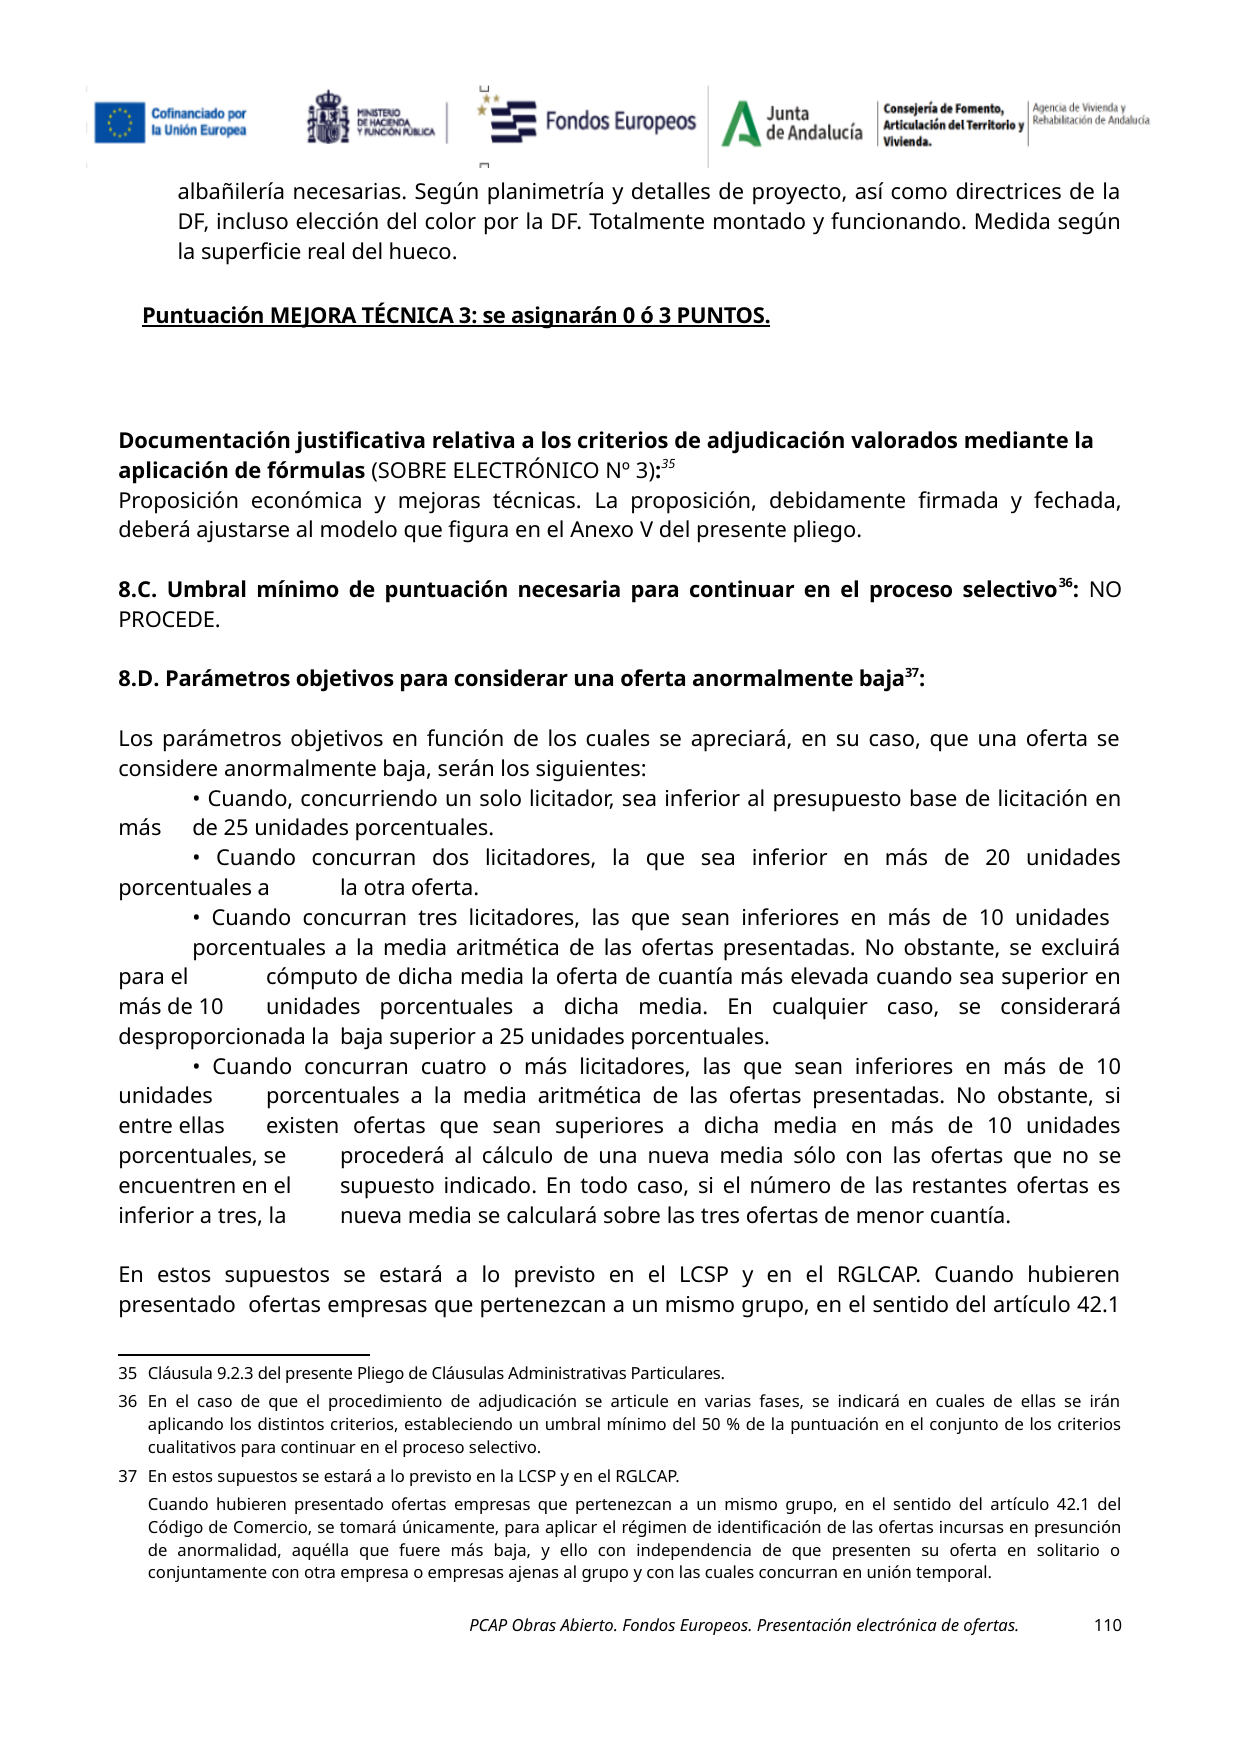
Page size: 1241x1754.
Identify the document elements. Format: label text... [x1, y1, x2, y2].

text 8.C. Umbral mínimo de puntuación necesaria para continuar en el proceso selectivo: NO PROCEDE. [118, 574, 1122, 634]
text En el caso de que el procedimiento de adjudicación se articule en varias fases, se indicará en cuales de ellas se irán aplicando los distintos criterios, estableciendo un umbral mínimo del 50 % de la puntuación en el conjunto de los criterios cualitativos para continuar en el proceso selectivo. [118, 1390, 1122, 1458]
text • Cuando concurran tres licitadores, las que sean inferiores en más de 10 unidades porcentuales a la media aritmética de las ofertas presentadas. No obstante, se excluirá para el cómputo de dicha media la oferta de cuantía más elevada cuando sea superior en más de 10 unidades porcentuales a dicha media. En cualquier caso, se considerará desproporcionada la baja superior a 25 unidades porcentuales. [118, 902, 1122, 1051]
text Proposición económica y mejoras técnicas. La proposición, debidamente firmada y fechada, deberá ajustarse al modelo que figura en el Anexo V del presente pliego. [118, 485, 1122, 544]
list Puntuación MEJORA TÉCNICA 3: se asignarán 0 ó 3 PUNTOS. [106, 300, 1122, 330]
text • Cuando, concurriendo un solo licitador, sea inferior al presupuesto base de licitación en más de 25 unidades porcentuales. [118, 783, 1122, 842]
text En estos supuestos se estará a lo previsto en el LCSP y en el RGLCAP. Cuando hubieren presentado ofertas empresas que pertenezcan a un mismo grupo, en el sentido del artículo 42.1 [118, 1259, 1122, 1319]
text albañilería necesarias. Según planimetría y detalles de proyecto, así como directrices de la DF, incluso elección del color por la DF. Totalmente montado y funcionando. Medida según la superficie real del hueco. [177, 176, 1122, 266]
text Cláusula 9.2.3 del presente Pliego de Cláusulas Administrativas Particulares. [118, 1361, 1122, 1384]
text 8.D. Parámetros objetivos para considerar una oferta anormalmente baja: [118, 663, 1122, 693]
picture [86, 81, 1164, 168]
text Documentación justificativa relativa a los criterios de adjudicación valorados mediante la aplicación de fórmulas (SOBRE ELECTRÓNICO Nº 3): [118, 425, 1122, 485]
text Cuando hubieren presentado ofertas empresas que pertenezcan a un mismo grupo, en el sentido del artículo 42.1 del Código de Comercio, se tomará únicamente, para aplicar el régimen de identificación de las ofertas incursas en presunción de anormalidad, aquélla que fuere más baja, y ello con independencia de que presenten su oferta en solitario o conjuntamente con otra empresa o empresas ajenas al grupo y con las cuales concurran en unión temporal. [118, 1493, 1122, 1584]
text Los parámetros objetivos en función de los cuales se apreciará, en su caso, que una oferta se considere anormalmente baja, serán los siguientes: [118, 723, 1122, 783]
text En estos supuestos se estará a lo previsto en la LCSP y en el RGLCAP. [118, 1464, 1122, 1487]
text • Cuando concurran cuatro o más licitadores, las que sean inferiores en más de 10 unidades porcentuales a la media aritmética de las ofertas presentadas. No obstante, si entre ellas existen ofertas que sean superiores a dicha media en más de 10 unidades porcentuales, se procederá al cálculo de una nueva media sólo con las ofertas que no se encuentren en el supuesto indicado. En todo caso, si el número de las restantes ofertas es inferior a tres, la nueva media se calculará sobre las tres ofertas de menor cuantía. [118, 1051, 1122, 1229]
text • Cuando concurran dos licitadores, la que sea inferior en más de 20 unidades porcentuales a la otra oferta. [118, 842, 1122, 902]
